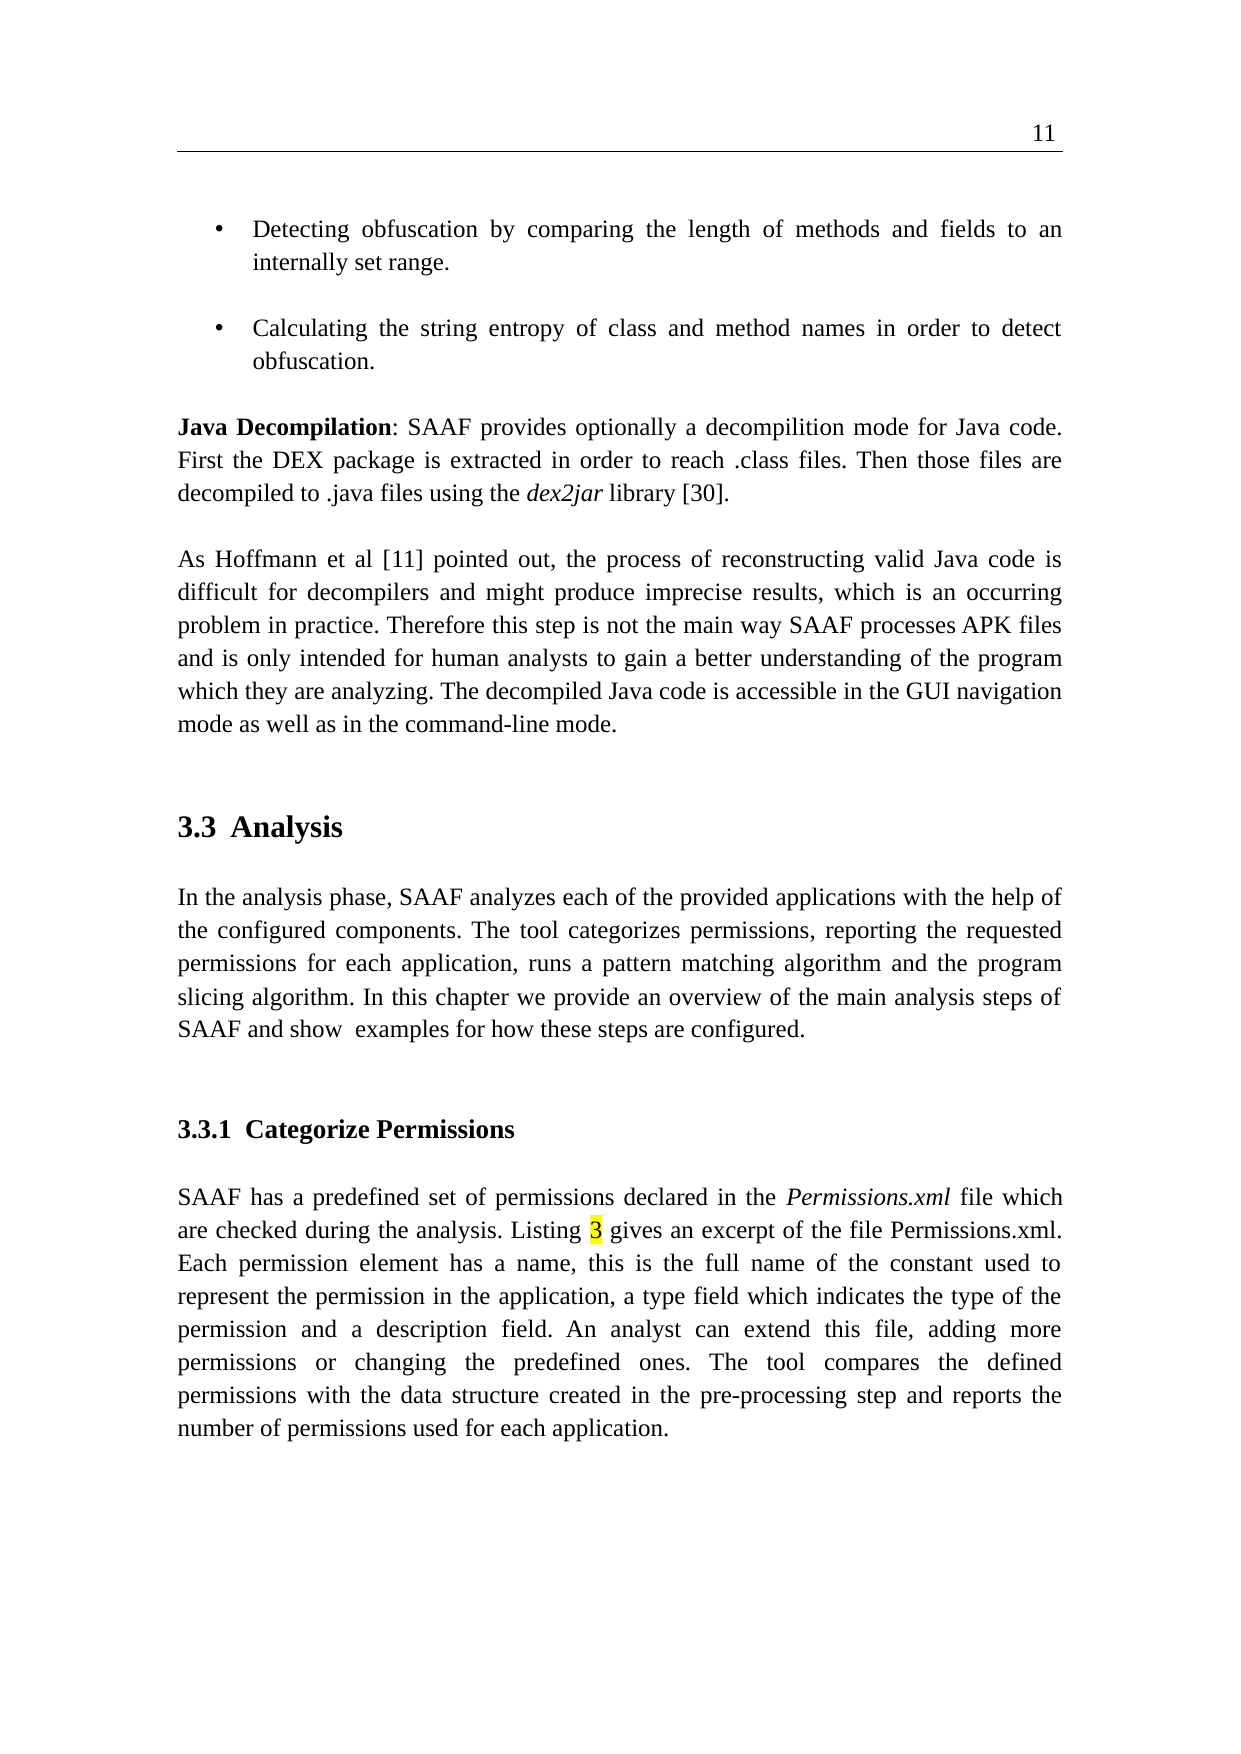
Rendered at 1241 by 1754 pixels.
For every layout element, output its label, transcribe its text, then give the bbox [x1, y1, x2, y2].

text 3.3.1 Categorize Permissions [177, 1114, 1063, 1145]
text In the analysis phase, SAAF analyzes each of the provided applications with the help of the configured components. The tool categorizes permissions, reporting the requested permissions for each application, runs a pattern matching algorithm and the program slicing algorithm. In this chapter we provide an overview of the main analysis steps of SAAF and show examples for how these steps are configured. [177, 882, 1063, 1043]
list Calculating the string entropy of class and method names in order to detect obfuscation. [215, 313, 1063, 375]
text 3.3 Analysis [177, 808, 1063, 844]
list Detecting obfuscation by comparing the length of methods and fields to an internally set range. [215, 214, 1063, 276]
text Java Decompilation: SAAF provides optionally a decompilition mode for Java code. First the DEX package is extracted in order to reach .class files. Then those files are decompiled to .java files using the dex2jar library [30]. [177, 412, 1063, 507]
text As Hoffmann et al [11] pointed out, the process of reconstructing valid Java code is difficult for decompilers and might produce imprecise results, which is an occurring problem in practice. Therefore this step is not the main way SAAF processes APK files and is only intended for human analysts to gain a better understanding of the program which they are analyzing. The decompiled Java code is accessible in the GUI navigation mode as well as in the command-line mode. [177, 544, 1063, 738]
text SAAF has a predefined set of permissions declared in the Permissions.xml file which are checked during the analysis. Listing 3 gives an excerpt of the file Permissions.xml. Each permission element has a name, this is the full name of the constant used to represent the permission in the application, a type field which indicates the type of the permission and a description field. An analyst can extend this file, adding more permissions or changing the predefined ones. The tool compares the defined permissions with the data structure created in the pre-processing step and reports the number of permissions used for each application. [177, 1182, 1063, 1442]
